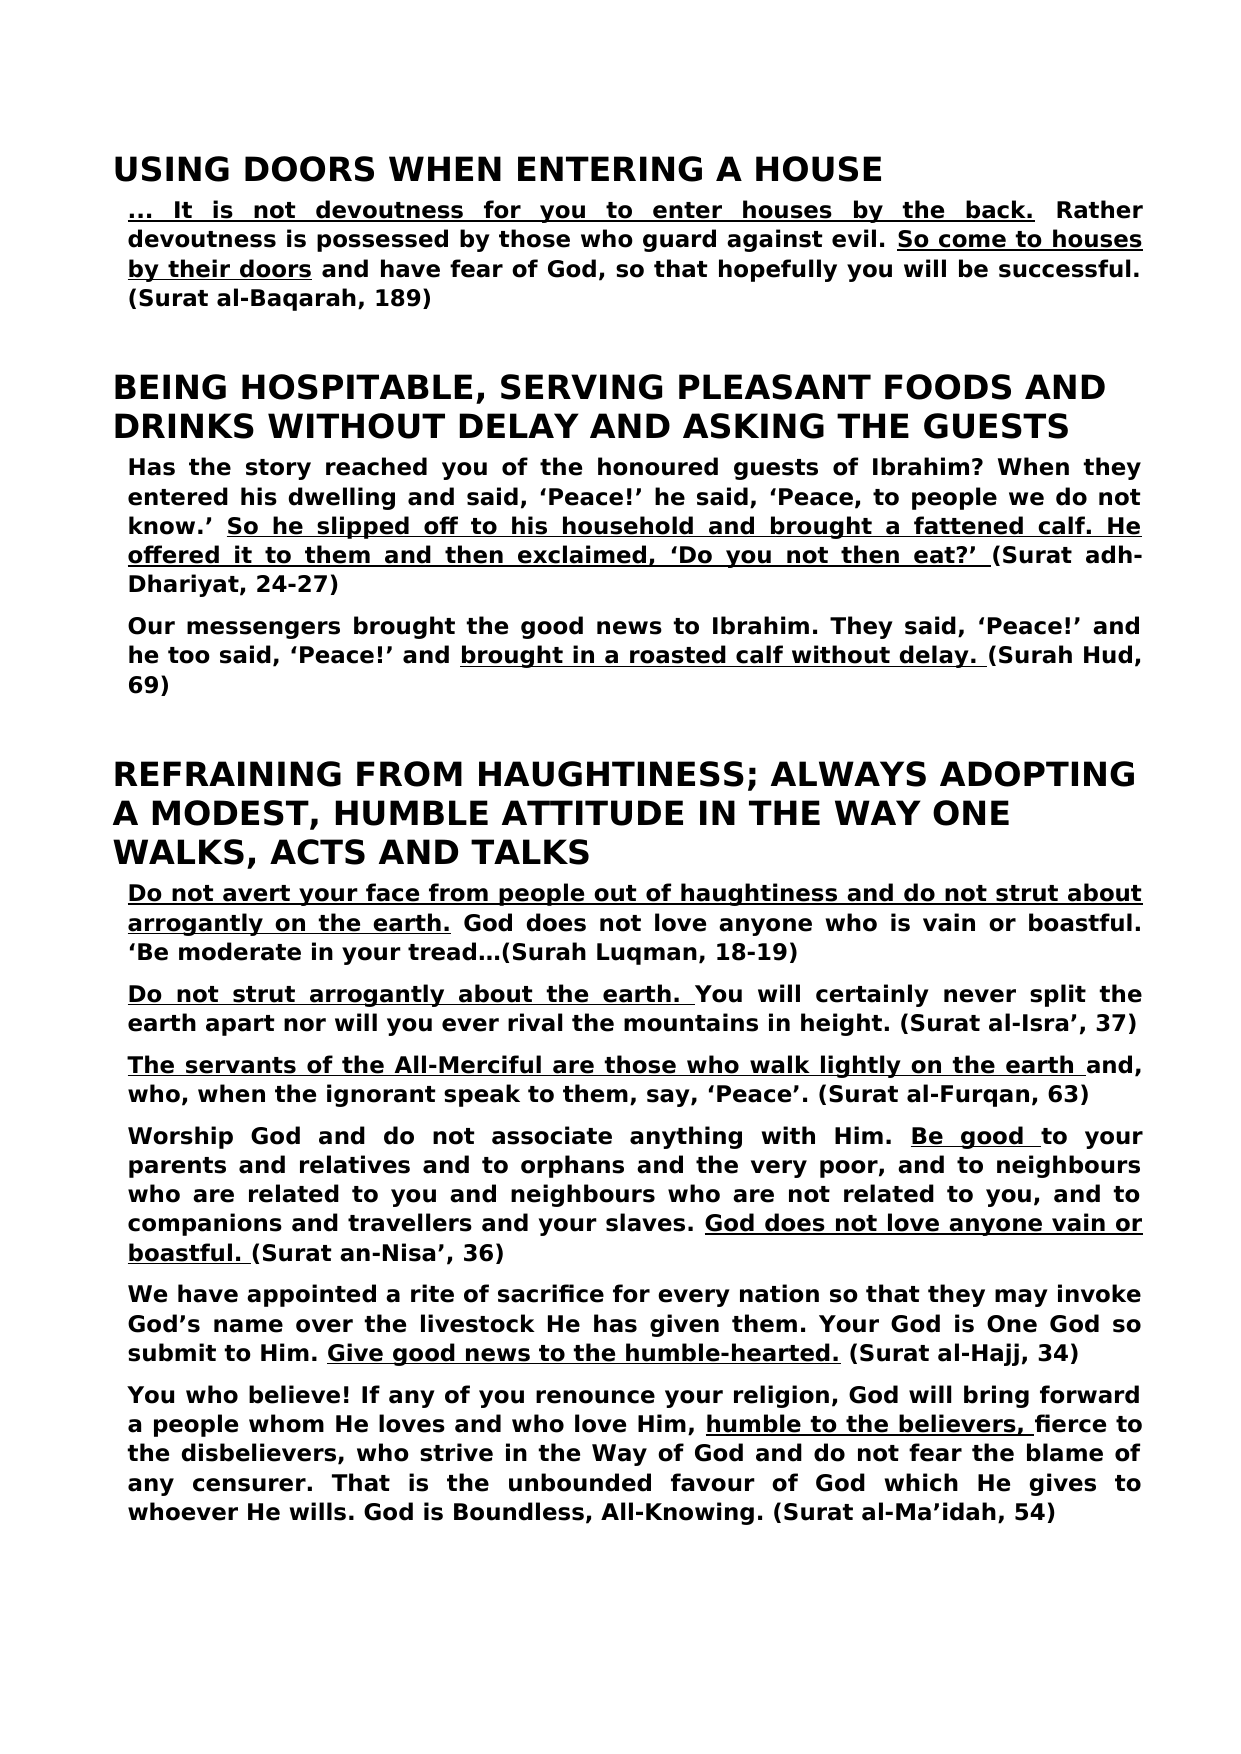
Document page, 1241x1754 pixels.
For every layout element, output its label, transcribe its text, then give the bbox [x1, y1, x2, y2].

subtitle REFRAINING FROM HAUGHTINESS; ALWAYS ADOPTING A MODEST, HUMBLE ATTITUDE IN THE WAY ONE WALKS, ACTS AND TALKS [112, 756, 1165, 872]
text You who believe! If any of you renounce your religion, God will bring forward a people whom He loves and who love Him, humble to the believers, fierce to the disbelievers, who strive in the Way of God and do not fear the blame of any censurer. That is the unbounded favour of God which He gives to whoever He wills. God is Boundless, All-Knowing. (Surat al-Ma’idah, 54) [127, 1382, 1143, 1526]
text Worship God and do not associate anything with Him. Be good to your parents and relatives and to orphans and the very poor, and to neighbours who are related to you and neighbours who are not related to you, and to companions and travellers and your slaves. God does not love anyone vain or boastful. (Surat an-Nisa’, 36) [127, 1123, 1143, 1267]
text Our messengers brought the good news to Ibrahim. They said, ‘Peace!’ and he too said, ‘Peace!’ and brought in a roasted calf without delay. (Surah Hud, 69) [127, 613, 1143, 699]
subtitle USING DOORS WHEN ENTERING A HOUSE [112, 150, 1165, 189]
text We have appointed a rite of sacrifice for every nation so that they may invoke God’s name over the livestock He has given them. Your God is One God so submit to Him. Give good news to the humble-hearted. (Surat al-Hajj, 34) [127, 1282, 1143, 1367]
text ... It is not devoutness for you to enter houses by the back. Rather devoutness is possessed by those who guard against evil. So come to houses by their doors and have fear of God, so that hopefully you will be successful. (Surat al-Baqarah, 189) [127, 197, 1143, 312]
text Has the story reached you of the honoured guests of Ibrahim? When they entered his dwelling and said, ‘Peace!’ he said, ‘Peace, to people we do not know.’ So he slipped off to his household and brought a fattened calf. He offered it to them and then exclaimed, ‘Do you not then eat?’ (Surat adh-Dhariyat, 24-27) [127, 454, 1143, 598]
subtitle BEING HOSPITABLE, SERVING PLEASANT FOODS AND DRINKS WITHOUT DELAY AND ASKING THE GUESTS [112, 368, 1165, 446]
text arrogantly on the earth. God does not love anyone who is vain or boastful. ‘Be moderate in your tread…(Surah Luqman, 18-19) [127, 904, 1143, 966]
text Do not strut arrogantly about the earth. You will certainly never split the earth apart nor will you ever rival the mountains in height. (Surat al-Isra’, 37) [127, 981, 1143, 1037]
text Do not avert your face from people out of haughtiness and do not strut about [127, 880, 1143, 903]
text The servants of the All-Merciful are those who walk lightly on the earth and, who, when the ignorant speak to them, say, ‘Peace’. (Surat al-Furqan, 63) [127, 1052, 1143, 1108]
